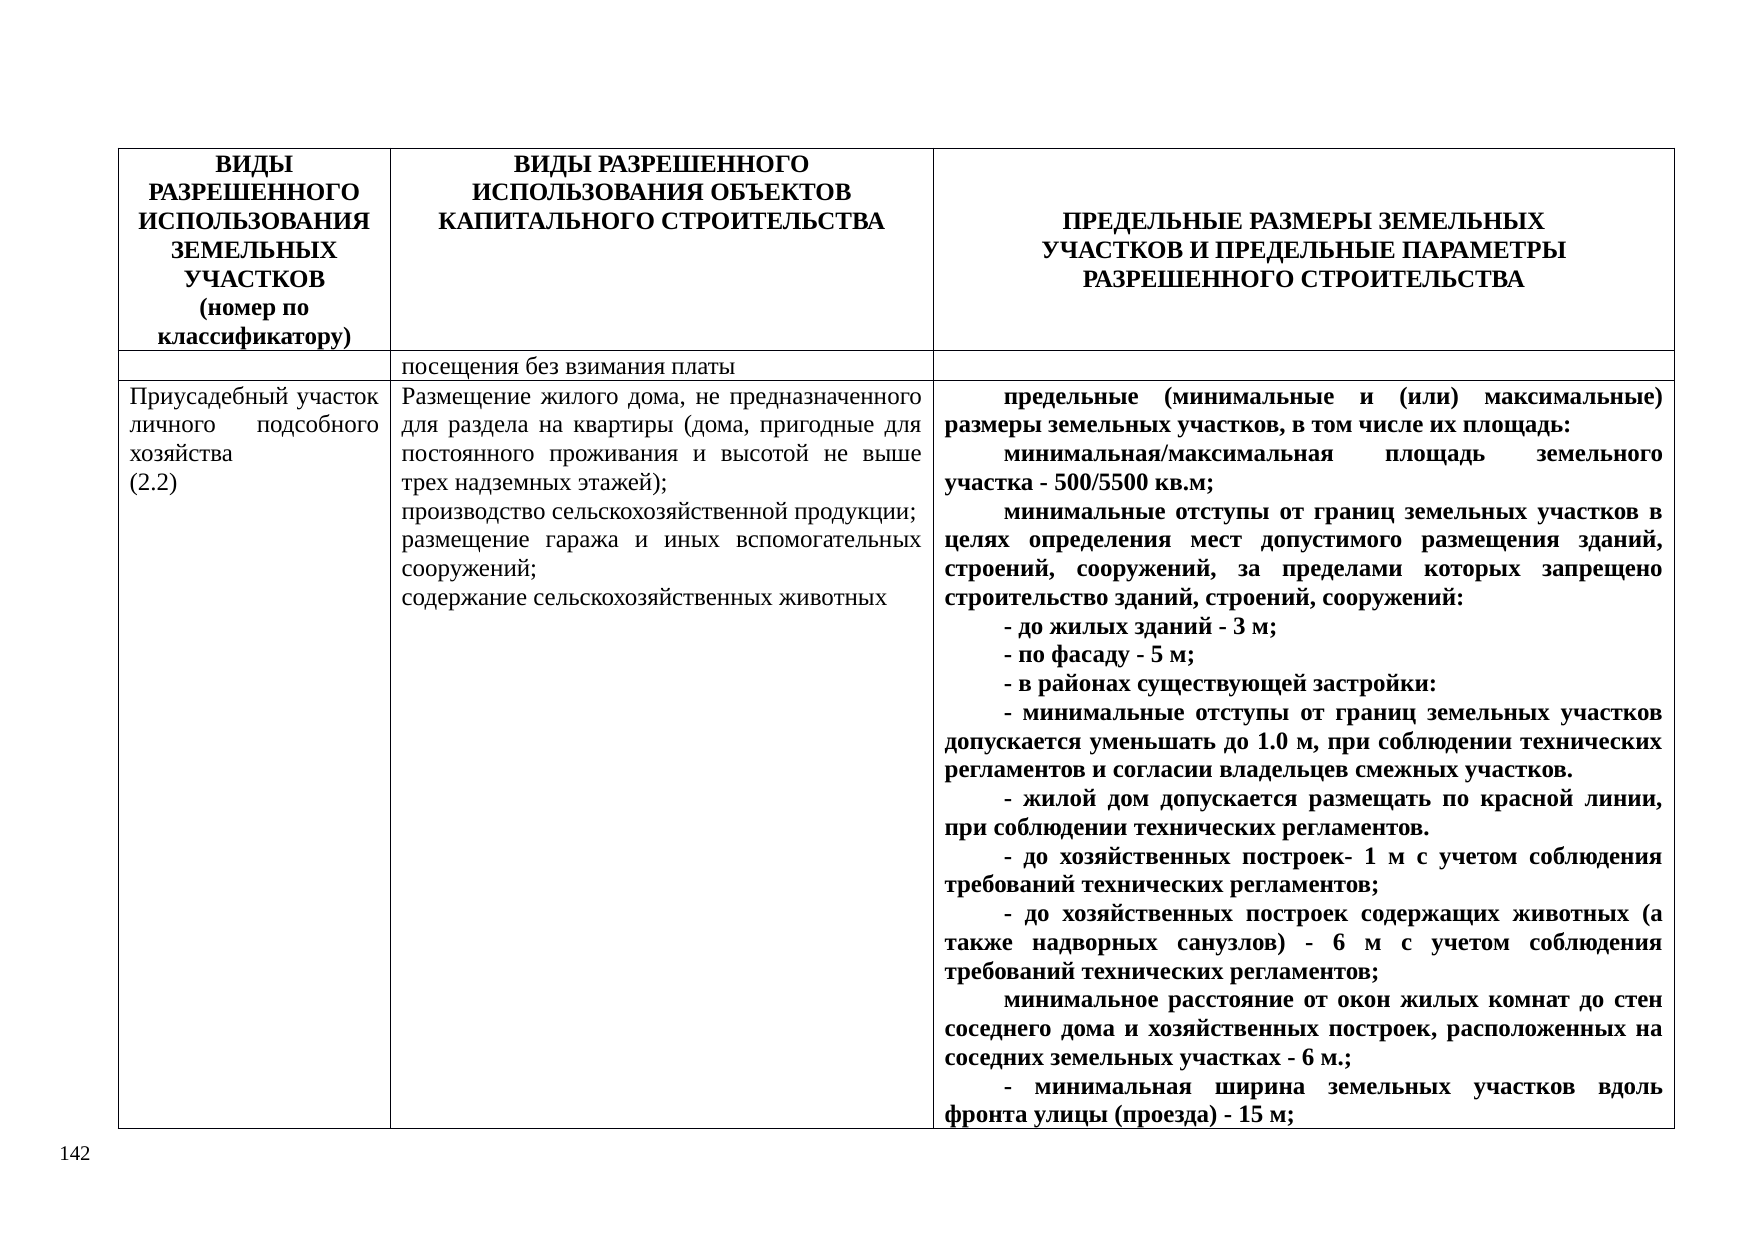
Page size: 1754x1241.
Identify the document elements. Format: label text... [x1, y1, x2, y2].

table_cell посещения без взимания платы [391, 351, 933, 380]
table_header ВИДЫ РАЗРЕШЕННОГО ИСПОЛЬЗОВАНИЯ ЗЕМЕЛЬНЫХ УЧАСТКОВ (номер по классификатору) [119, 149, 390, 350]
table_cell Размещение жилого дома, не предназначенного для раздела на квартиры (дома, пригодные для постоянного проживания и высотой не выше трех надземных этажей); производство сельскохозяйственной продукции; размещение гаража и иных вспомогательных сооружений; содержание сельскохозяйственных животных [391, 381, 933, 1128]
table_cell [934, 351, 1674, 380]
table_cell предельные (минимальные и (или) максимальные) размеры земельных участков, в том числе их площадь: минимальная/максимальная площадь земельного участка - 500/5500 кв.м; минимальные отступы от границ земельных участков в целях определения мест допустимого размещения зданий, строений, сооружений, за пределами которых запрещено строительство зданий, строений, сооружений: - до жилых зданий - 3 м; - по фасаду - 5 м; - в районах существующей застройки: - минимальные отступы от границ земельных участков допускается уменьшать до 1.0 м, при соблюдении технических регламентов и согласии владельцев смежных участков. - жилой дом допускается размещать по красной линии, при соблюдении технических регламентов. - до хозяйственных построек- 1 м с учетом соблюдения требований технических регламентов; - до хозяйственных построек содержащих животных (а также надворных санузлов) - 6 м с учетом соблюдения требований технических регламентов; минимальное расстояние от окон жилых комнат до стен соседнего дома и хозяйственных построек, расположенных на соседних земельных участках - 6 м.; - минимальная ширина земельных участков вдоль фронта улицы (проезда) - 15 м; [934, 381, 1674, 1128]
table_cell Приусадебный участок личного подсобного хозяйства (2.2) [119, 381, 390, 1128]
table_cell [119, 351, 390, 380]
table_header ВИДЫ РАЗРЕШЕННОГО ИСПОЛЬЗОВАНИЯ ОБЪЕКТОВ КАПИТАЛЬНОГО СТРОИТЕЛЬСТВА [391, 149, 933, 350]
table_header ПРЕДЕЛЬНЫЕ РАЗМЕРЫ ЗЕМЕЛЬНЫХ УЧАСТКОВ И ПРЕДЕЛЬНЫЕ ПАРАМЕТРЫ РАЗРЕШЕННОГО СТРОИТЕЛЬСТВА [934, 149, 1674, 350]
